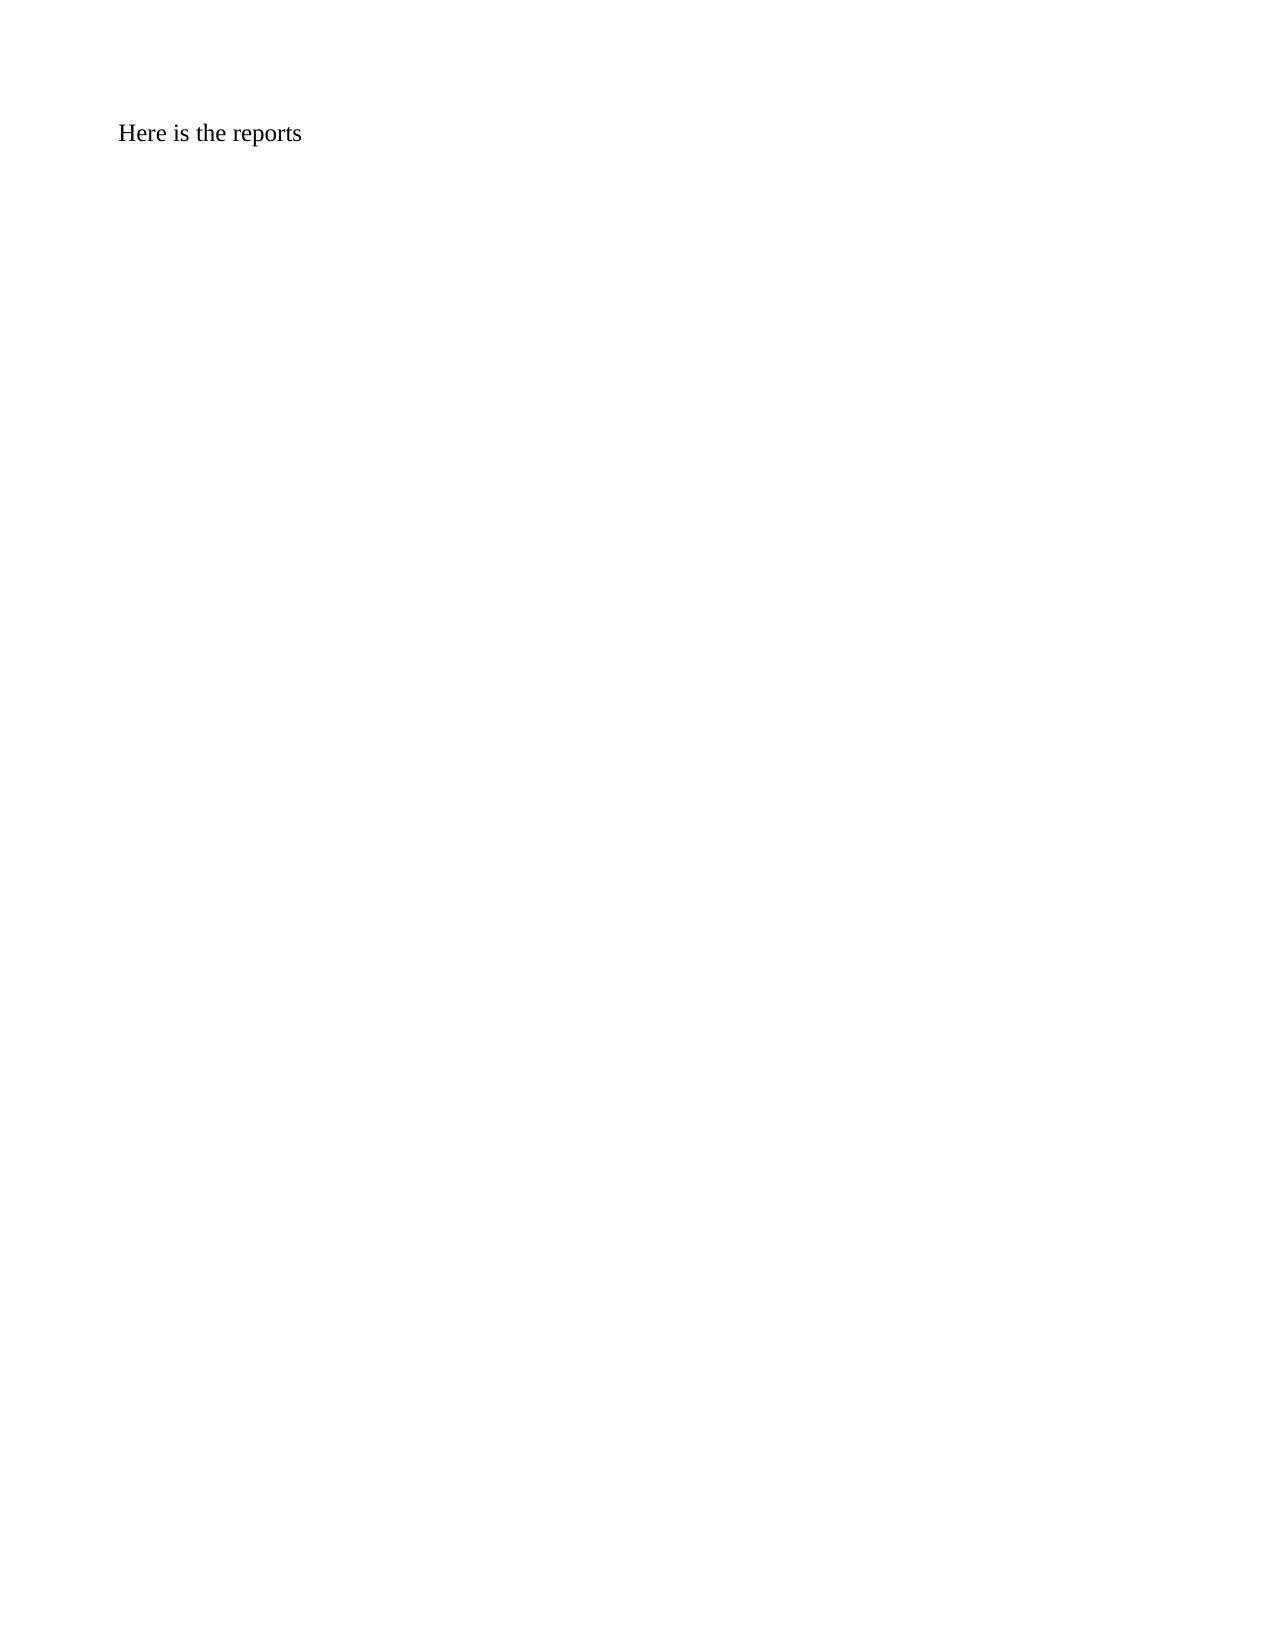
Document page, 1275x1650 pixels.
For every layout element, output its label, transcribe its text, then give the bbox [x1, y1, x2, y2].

text Here is the reports [118, 118, 1157, 147]
